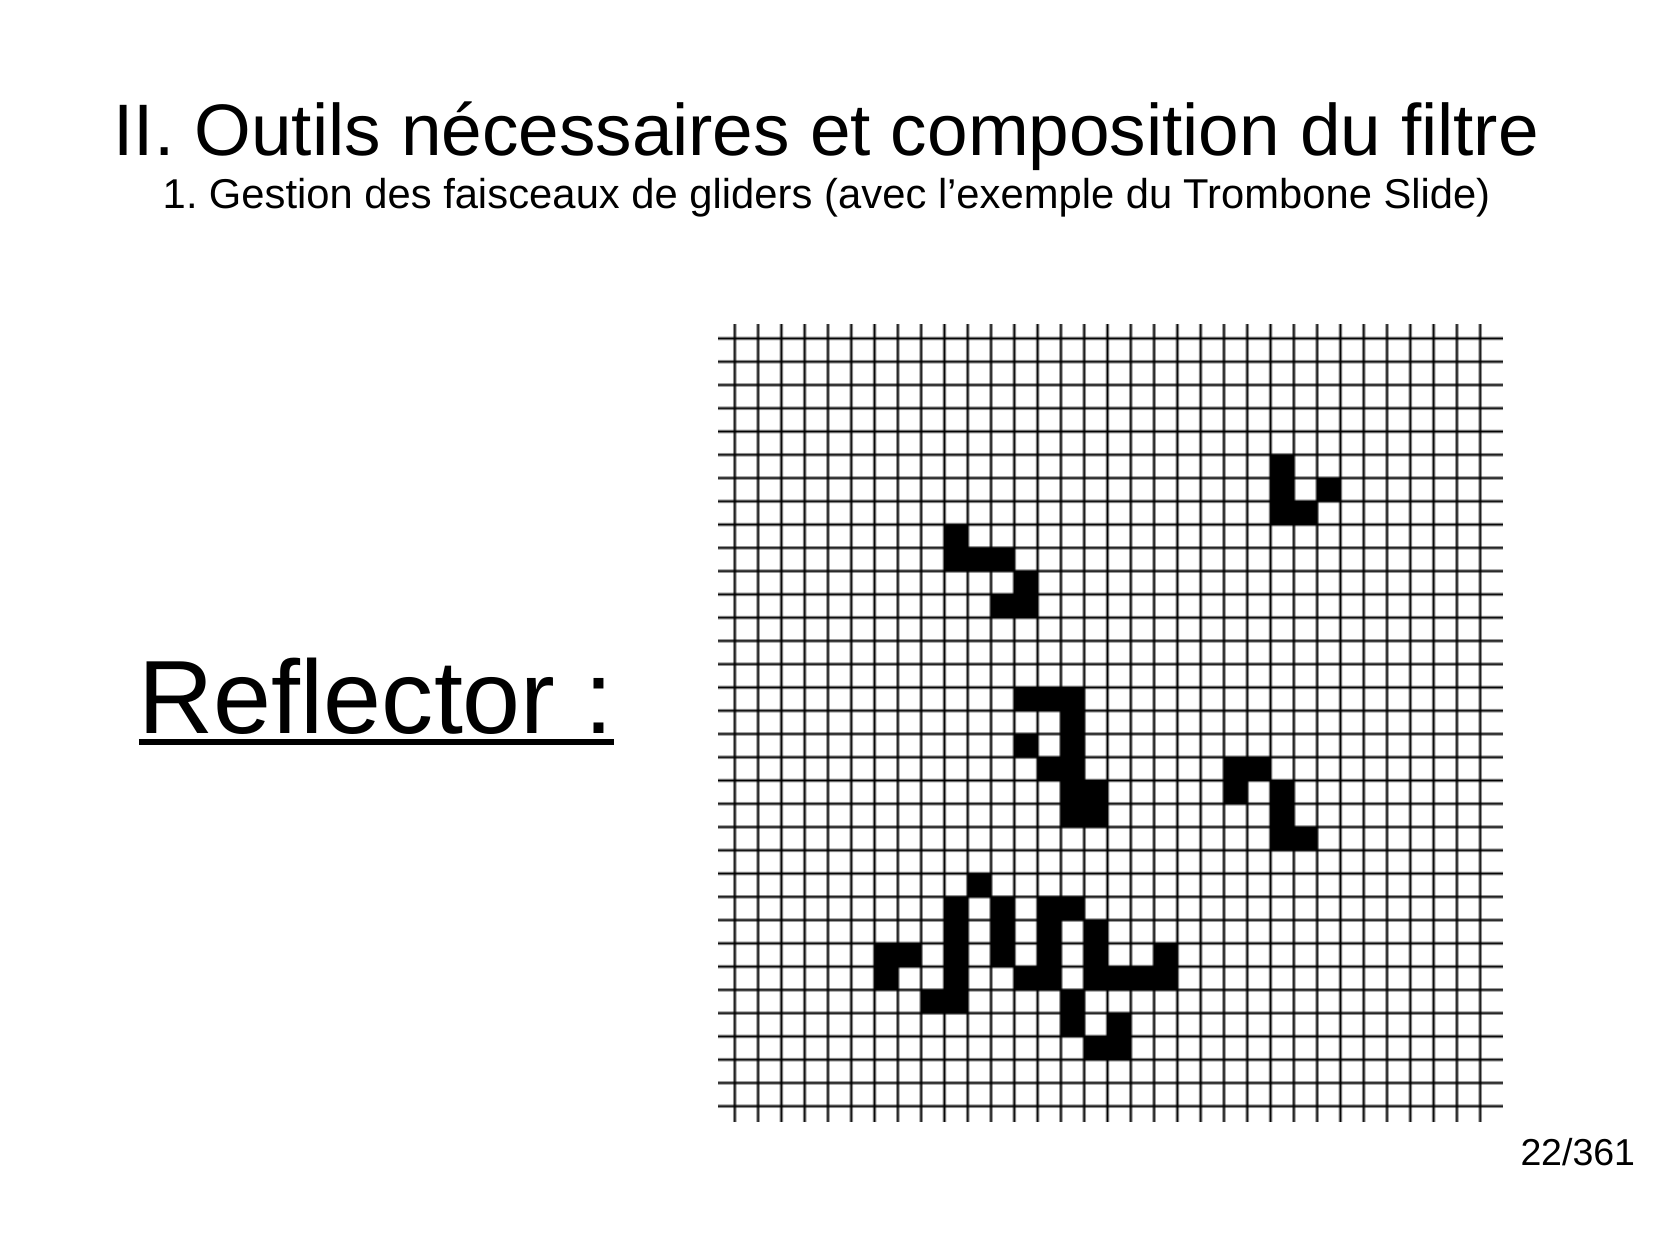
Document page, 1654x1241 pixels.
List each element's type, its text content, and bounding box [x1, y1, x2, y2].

picture [718, 324, 1503, 1123]
text_box Reflector : [124, 631, 629, 763]
text_box <number>/361 [1505, 1124, 1654, 1182]
title II. Outils nécessaires et composition du filtre 1. Gestion des faisceaux de gliders (avec l’exemple du Trombone Slide) [0, 30, 1654, 276]
